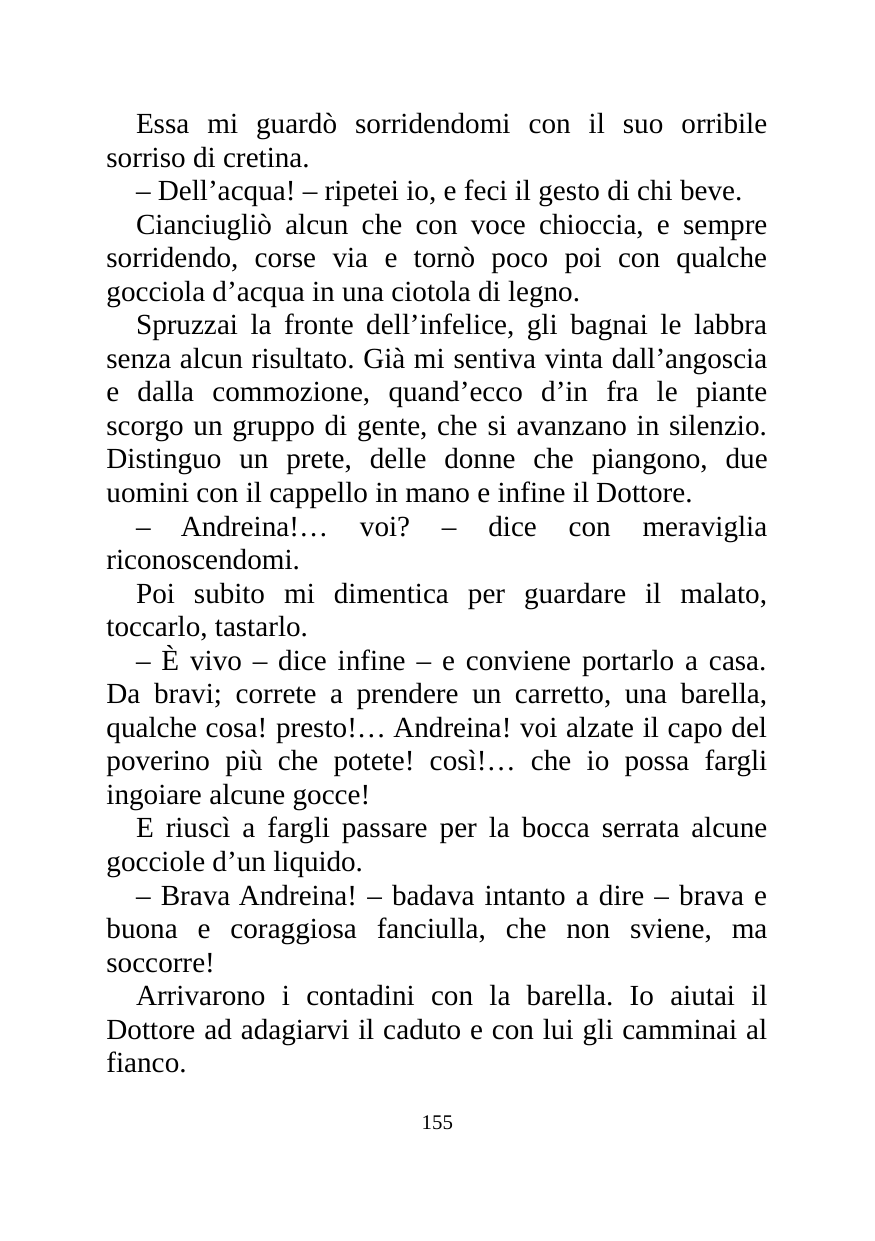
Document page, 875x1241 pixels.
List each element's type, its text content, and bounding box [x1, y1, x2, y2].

text E riuscì a fargli passare per la bocca serrata alcune gocciole d’un liquido. [106, 811, 768, 878]
text Cianciugliò alcun che con voce chioccia, e sempre sorridendo, corse via e tornò poco poi con qualche gocciola d’acqua in una ciotola di legno. [106, 207, 768, 307]
text – È vivo – dice infine – e conviene portarlo a casa. Da bravi; correte a prendere un carretto, una barella, qualche cosa! presto!… Andreina! voi alzate il capo del poverino più che potete! così!… che io possa fargli ingoiare alcune gocce! [106, 643, 768, 811]
text Poi subito mi dimentica per guardare il malato, toccarlo, tastarlo. [106, 576, 768, 643]
text Essa mi guardò sorridendomi con il suo orribile sorriso di cretina. [106, 106, 768, 173]
text Spruzzai la fronte dell’infelice, gli bagnai le labbra senza alcun risultato. Già mi sentiva vinta dall’angoscia e dalla commozione, quand’ecco d’in fra le piante scorgo un gruppo di gente, che si avanzano in silenzio. Distinguo un prete, delle donne che piangono, due uomini con il cappello in mano e infine il Dottore. [106, 307, 768, 509]
text – Dell’acqua! – ripetei io, e feci il gesto di chi beve. [106, 173, 768, 207]
text – Brava Andreina! – badava intanto a dire – brava e buona e coraggiosa fanciulla, che non sviene, ma soccorre! [106, 878, 768, 978]
text – Andreina!… voi? – dice con meraviglia riconoscendomi. [106, 509, 768, 576]
text Arrivarono i contadini con la barella. Io aiutai il Dottore ad adagiarvi il caduto e con lui gli camminai al fianco. [106, 978, 768, 1079]
